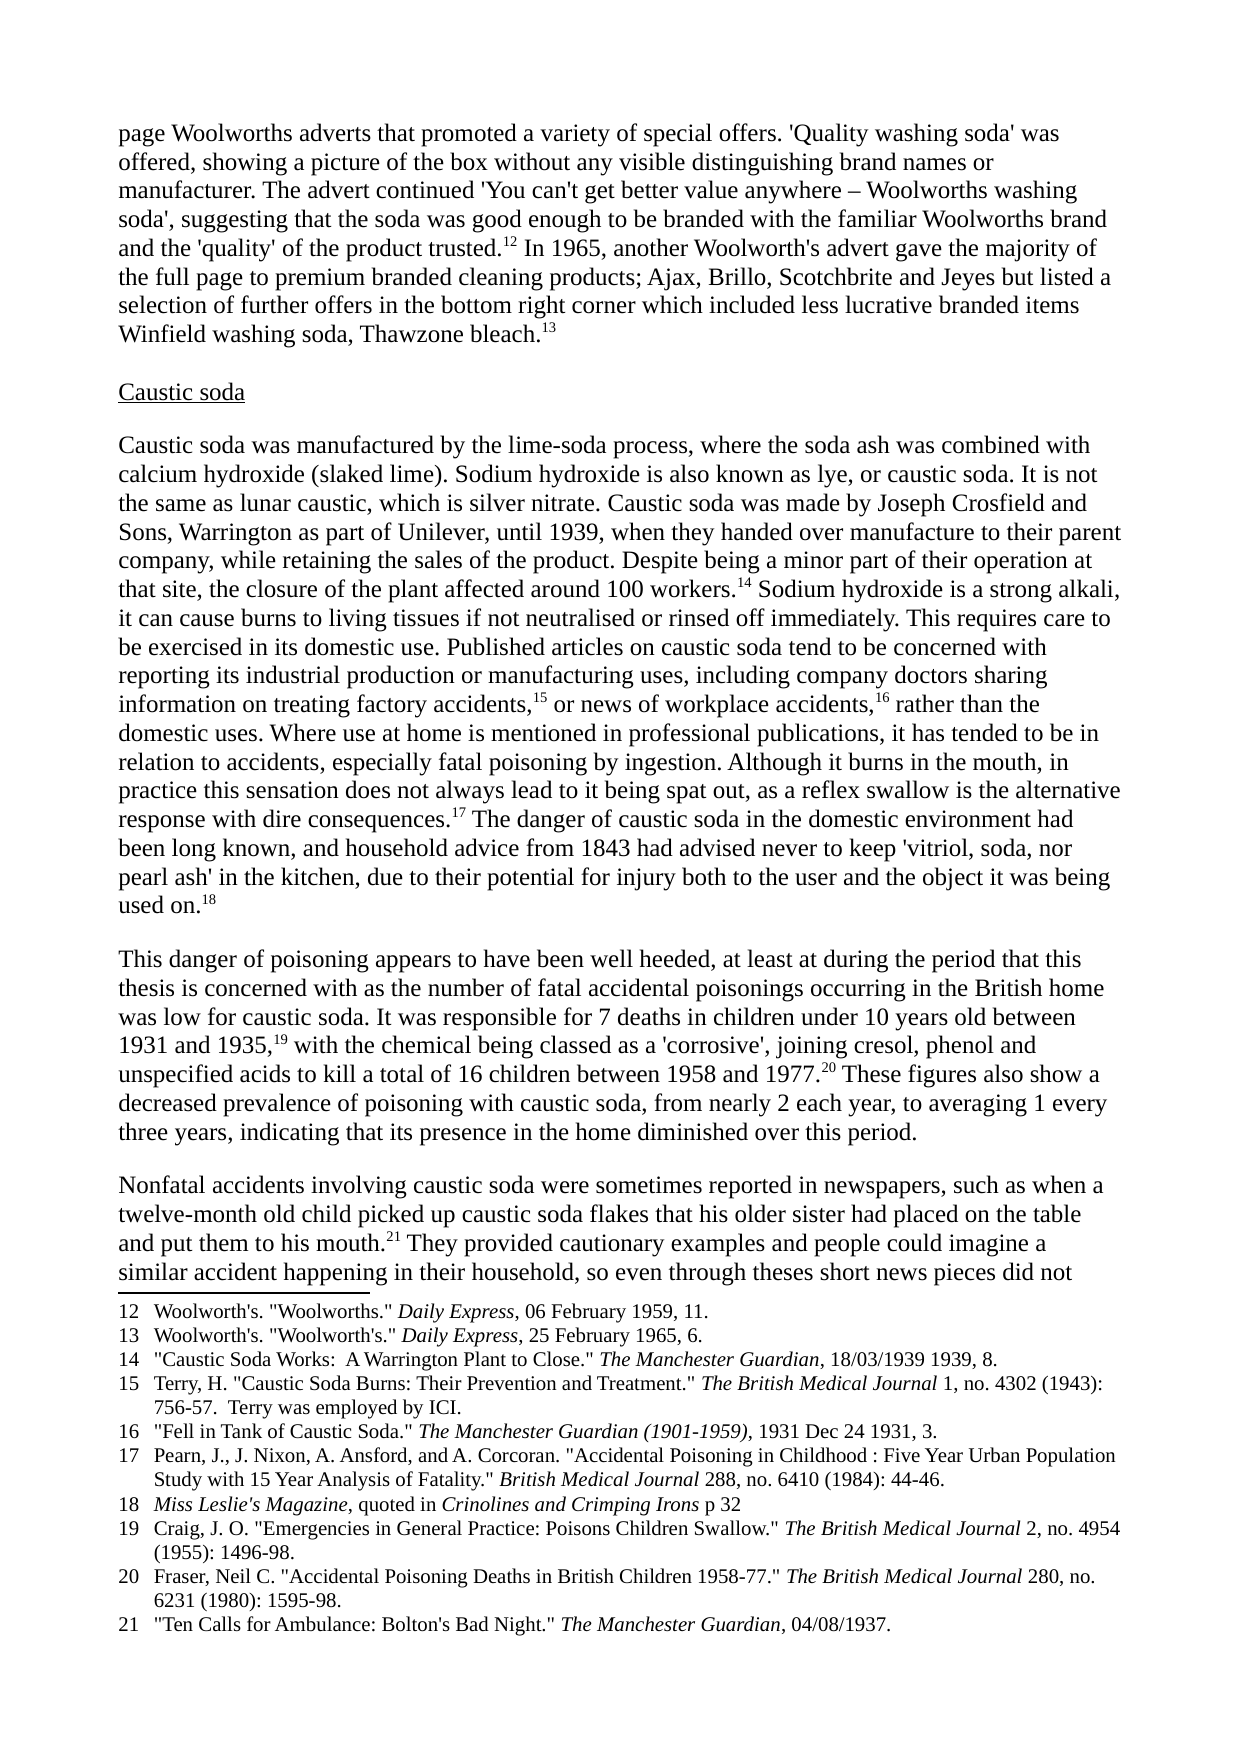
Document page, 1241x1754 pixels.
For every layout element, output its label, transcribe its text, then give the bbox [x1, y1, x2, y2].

text Miss Leslie's Magazine, quoted in Crinolines and Crimping Irons p 32 [118, 1491, 1122, 1516]
text Nonfatal accidents involving caustic soda were sometimes reported in newspapers, such as when a twelve-month old child picked up caustic soda flakes that his older sister had placed on the table and put them to his mouth. They provided cautionary examples and people could imagine a similar accident happening in their household, so even through theses short news pieces did not [118, 1171, 1122, 1286]
text This danger of poisoning appears to have been well heeded, at least at during the period that this thesis is concerned with as the number of fatal accidental poisonings occurring in the British home was low for caustic soda. It was responsible for 7 deaths in children under 10 years old between 1931 and 1935, with the chemical being classed as a 'corrosive', joining cresol, phenol and unspecified acids to kill a total of 16 children between 1958 and 1977. These figures also show a decreased prevalence of poisoning with caustic soda, from nearly 2 each year, to averaging 1 every three years, indicating that its presence in the home diminished over this period. [118, 944, 1122, 1146]
text page Woolworths adverts that promoted a variety of special offers. 'Quality washing soda' was offered, showing a picture of the box without any visible distinguishing brand names or manufacturer. The advert continued 'You can't get better value anywhere – Woolworths washing soda', suggesting that the soda was good enough to be branded with the familiar Woolworths brand and the 'quality' of the product trusted. In 1965, another Woolworth's advert gave the majority of the full page to premium branded cleaning products; Ajax, Brillo, Scotchbrite and Jeyes but listed a selection of further offers in the bottom right corner which included less lucrative branded items Winfield washing soda, Thawzone bleach. [118, 118, 1122, 348]
text Craig, J. O. "Emergencies in General Practice: Poisons Children Swallow." The British Medical Journal 2, no. 4954 (1955): 1496-98. [118, 1516, 1122, 1564]
text Pearn, J., J. Nixon, A. Ansford, and A. Corcoran. "Accidental Poisoning in Childhood : Five Year Urban Population Study with 15 Year Analysis of Fatality." British Medical Journal 288, no. 6410 (1984): 44-46. [118, 1443, 1122, 1491]
text Terry, H. "Caustic Soda Burns: Their Prevention and Treatment." The British Medical Journal 1, no. 4302 (1943): 756-57. Terry was employed by ICI. [118, 1371, 1122, 1419]
text "Ten Calls for Ambulance: Bolton's Bad Night." The Manchester Guardian, 04/08/1937. [118, 1612, 1122, 1636]
text Woolworth's. "Woolworth's." Daily Express, 25 February 1965, 6. [118, 1323, 1122, 1347]
text "Caustic Soda Works: A Warrington Plant to Close." The Manchester Guardian, 18/03/1939 1939, 8. [118, 1347, 1122, 1371]
text Caustic soda [118, 377, 1122, 406]
text Fraser, Neil C. "Accidental Poisoning Deaths in British Children 1958-77." The British Medical Journal 280, no. 6231 (1980): 1595-98. [118, 1564, 1122, 1612]
text "Fell in Tank of Caustic Soda." The Manchester Guardian (1901-1959), 1931 Dec 24 1931, 3. [118, 1419, 1122, 1443]
text Caustic soda was manufactured by the lime-soda process, where the soda ash was combined with calcium hydroxide (slaked lime). Sodium hydroxide is also known as lye, or caustic soda. It is not the same as lunar caustic, which is silver nitrate. Caustic soda was made by Joseph Crosfield and Sons, Warrington as part of Unilever, until 1939, when they handed over manufacture to their parent company, while retaining the sales of the product. Despite being a minor part of their operation at that site, the closure of the plant affected around 100 workers. Sodium hydroxide is a strong alkali, it can cause burns to living tissues if not neutralised or rinsed off immediately. This requires care to be exercised in its domestic use. Published articles on caustic soda tend to be concerned with reporting its industrial production or manufacturing uses, including company doctors sharing information on treating factory accidents, or news of workplace accidents, rather than the domestic uses. Where use at home is mentioned in professional publications, it has tended to be in relation to accidents, especially fatal poisoning by ingestion. Although it burns in the mouth, in practice this sensation does not always lead to it being spat out, as a reflex swallow is the alternative response with dire consequences. The danger of caustic soda in the domestic environment had been long known, and household advice from 1843 had advised never to keep 'vitriol, soda, nor pearl ash' in the kitchen, due to their potential for injury both to the user and the object it was being used on. [118, 431, 1122, 919]
text Woolworth's. "Woolworths." Daily Express, 06 February 1959, 11. [118, 1299, 1122, 1323]
